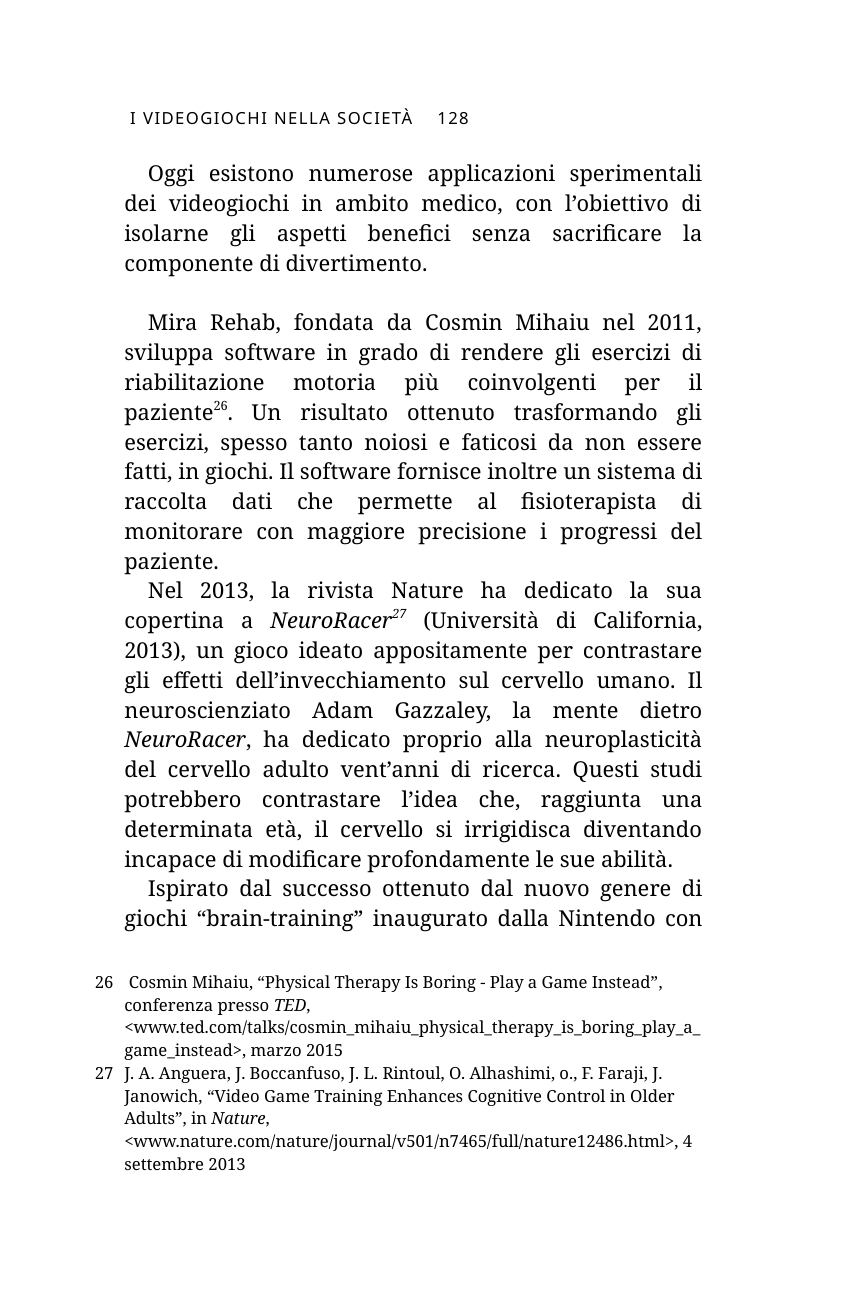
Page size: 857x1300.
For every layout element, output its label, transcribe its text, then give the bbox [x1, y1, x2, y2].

text Oggi esistono numerose applicazioni sperimentali dei videogiochi in ambito medico, con l’obiettivo di isolarne gli aspetti benefici senza sacrificare la componente di divertimento. [124, 158, 703, 278]
text Mira Rehab, fondata da Cosmin Mihaiu nel 2011, sviluppa software in grado di rendere gli esercizi di riabilitazione motoria più coinvolgenti per il paziente. Un risultato ottenuto trasformando gli esercizi, spesso tanto noiosi e faticosi da non essere fatti, in giochi. Il software fornisce inoltre un sistema di raccolta dati che permette al fisioterapista di monitorare con maggiore precisione i progressi del paziente. [124, 307, 703, 576]
text Nel 2013, la rivista Nature ha dedicato la sua copertina a NeuroRacer (Università di California, 2013), un gioco ideato appositamente per contrastare gli effetti dell’invecchiamento sul cervello umano. Il neuroscienziato Adam Gazzaley, la mente dietro NeuroRacer, ha dedicato proprio alla neuroplasticità del cervello adulto vent’anni di ricerca. Questi studi potrebbero contrastare l’idea che, raggiunta una determinata età, il cervello si irrigidisca diventando incapace di modificare profondamente le sue abilità. [124, 576, 703, 873]
text Cosmin Mihaiu, “Physical Therapy Is Boring - Play a Game Instead”, conferenza presso TED, <www.ted.com/talks/cosmin_mihaiu_physical_therapy_is_boring_play_a_game_instead>, marzo 2015 [94, 971, 703, 1062]
text J. A. Anguera, J. Boccanfuso, J. L. Rintoul, O. Alhashimi, o., F. Faraji, J. Janowich, “Video Game Training Enhances Cognitive Control in Older Adults”, in Nature, <www.nature.com/nature/journal/v501/n7465/full/nature12486.html>, 4 settembre 2013 [94, 1062, 703, 1175]
text Ispirato dal successo ottenuto dal nuovo genere di giochi “brain-training” inaugurato dalla Nintendo con [124, 873, 703, 933]
